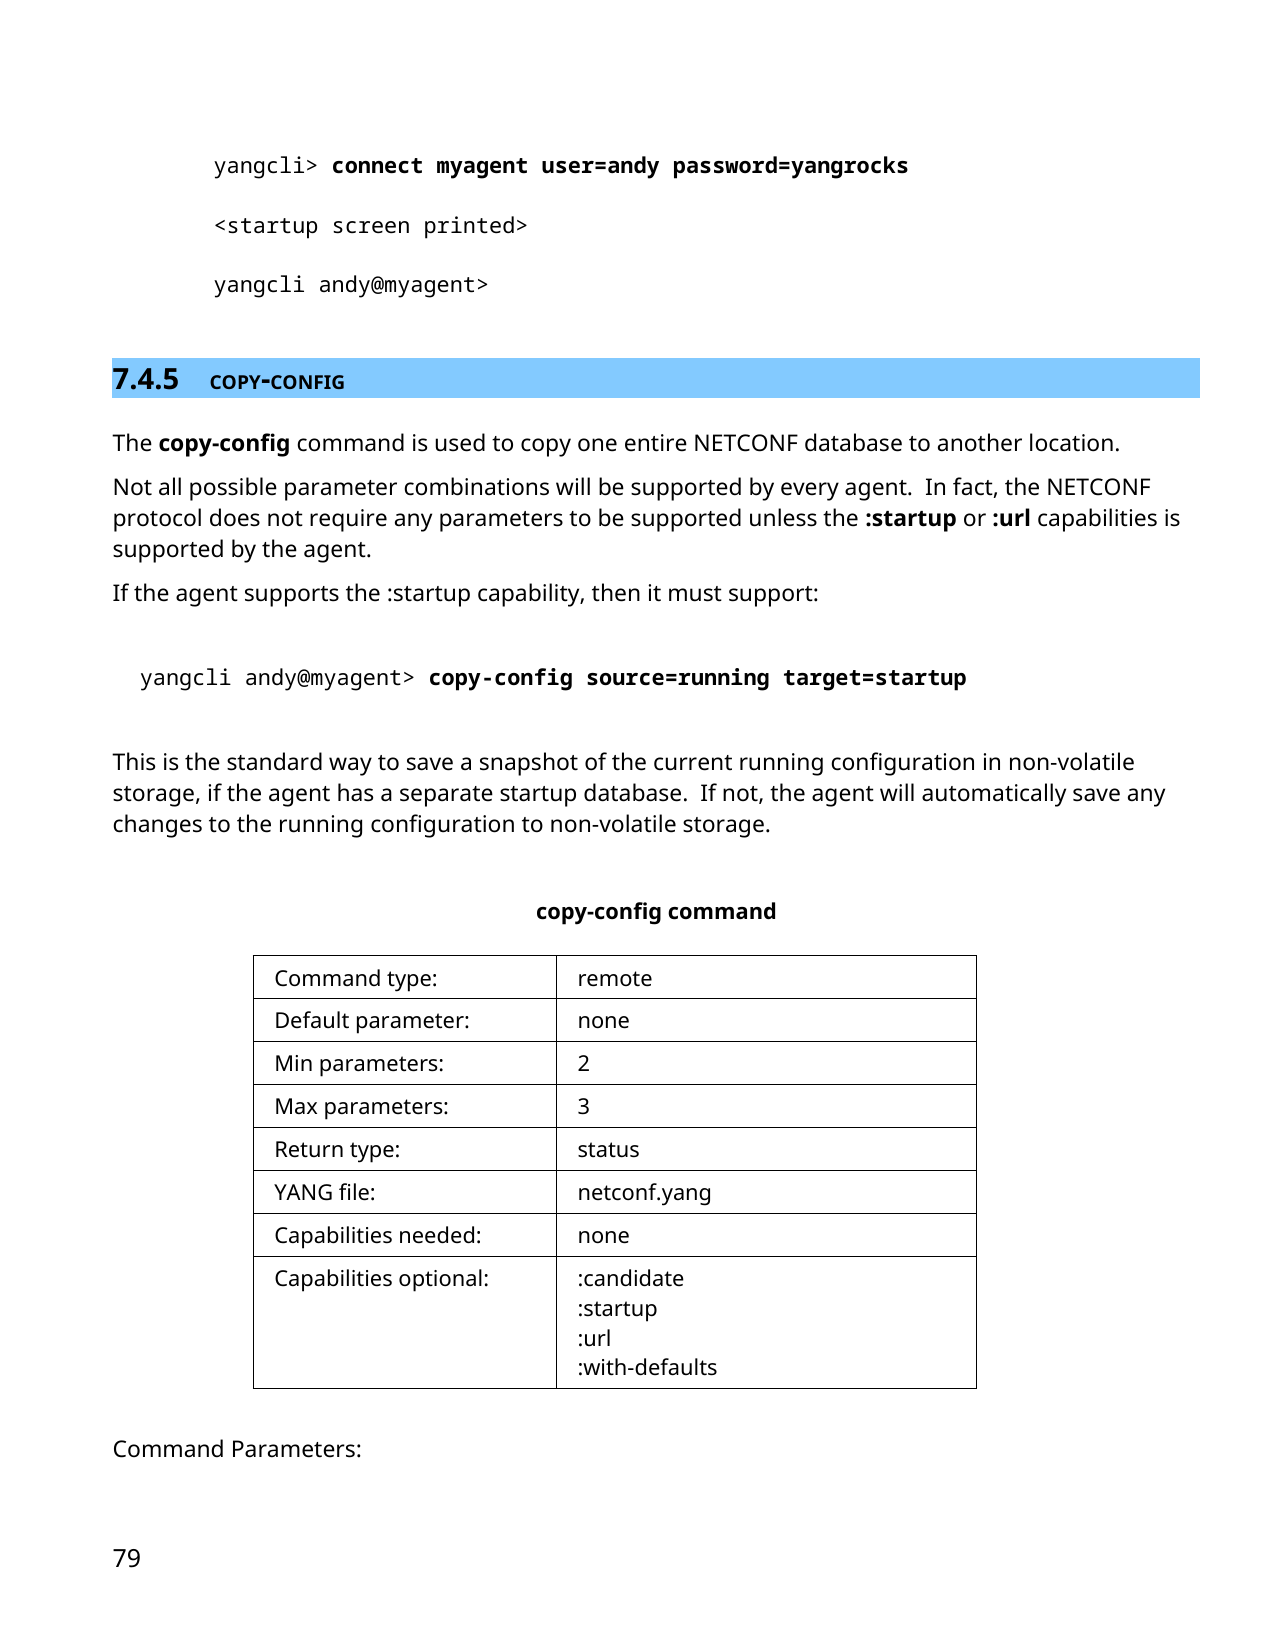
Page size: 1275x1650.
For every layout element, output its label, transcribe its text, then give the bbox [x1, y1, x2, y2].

table_cell Max parameters: [254, 1085, 556, 1127]
table_cell Min parameters: [254, 1042, 556, 1084]
table_cell Capabilities needed: [254, 1214, 556, 1256]
table_cell netconf.yang [557, 1171, 976, 1213]
subtitle copy-config command [127, 896, 1185, 926]
table_cell :candidate :startup :url :with-defaults [557, 1257, 976, 1388]
table_cell status [557, 1128, 976, 1170]
text yangcli andy@myagent> copy-config source=running target=startup [139, 662, 1200, 692]
text yangcli> connect myagent user=andy password=yangrocks <startup screen printed> yangcli andy@myagent> [139, 150, 1200, 329]
table_cell 2 [557, 1042, 976, 1084]
table_cell Return type: [254, 1128, 556, 1170]
text Command Parameters: [112, 1433, 1200, 1464]
table_cell none [557, 1214, 976, 1256]
table_cell 3 [557, 1085, 976, 1127]
table_header remote [557, 956, 976, 998]
table_cell none [557, 999, 976, 1041]
subtitle copy-config [112, 358, 1200, 398]
text The copy-config command is used to copy one entire NETCONF database to another location. [112, 427, 1200, 458]
text Not all possible parameter combinations will be supported by every agent. In fact, the NETCONF protocol does not require any parameters to be supported unless the :startup or :url capabilities is supported by the agent. [112, 471, 1200, 564]
table_cell YANG file: [254, 1171, 556, 1213]
table_header Command type: [254, 956, 556, 998]
table_cell Default parameter: [254, 999, 556, 1041]
table_cell Capabilities optional: [254, 1257, 556, 1388]
text This is the standard way to save a snapshot of the current running configuration in non-volatile storage, if the agent has a separate startup database. If not, the agent will automatically save any changes to the running configuration to non-volatile storage. [112, 746, 1200, 839]
text If the agent supports the :startup capability, then it must support: [112, 577, 1200, 608]
